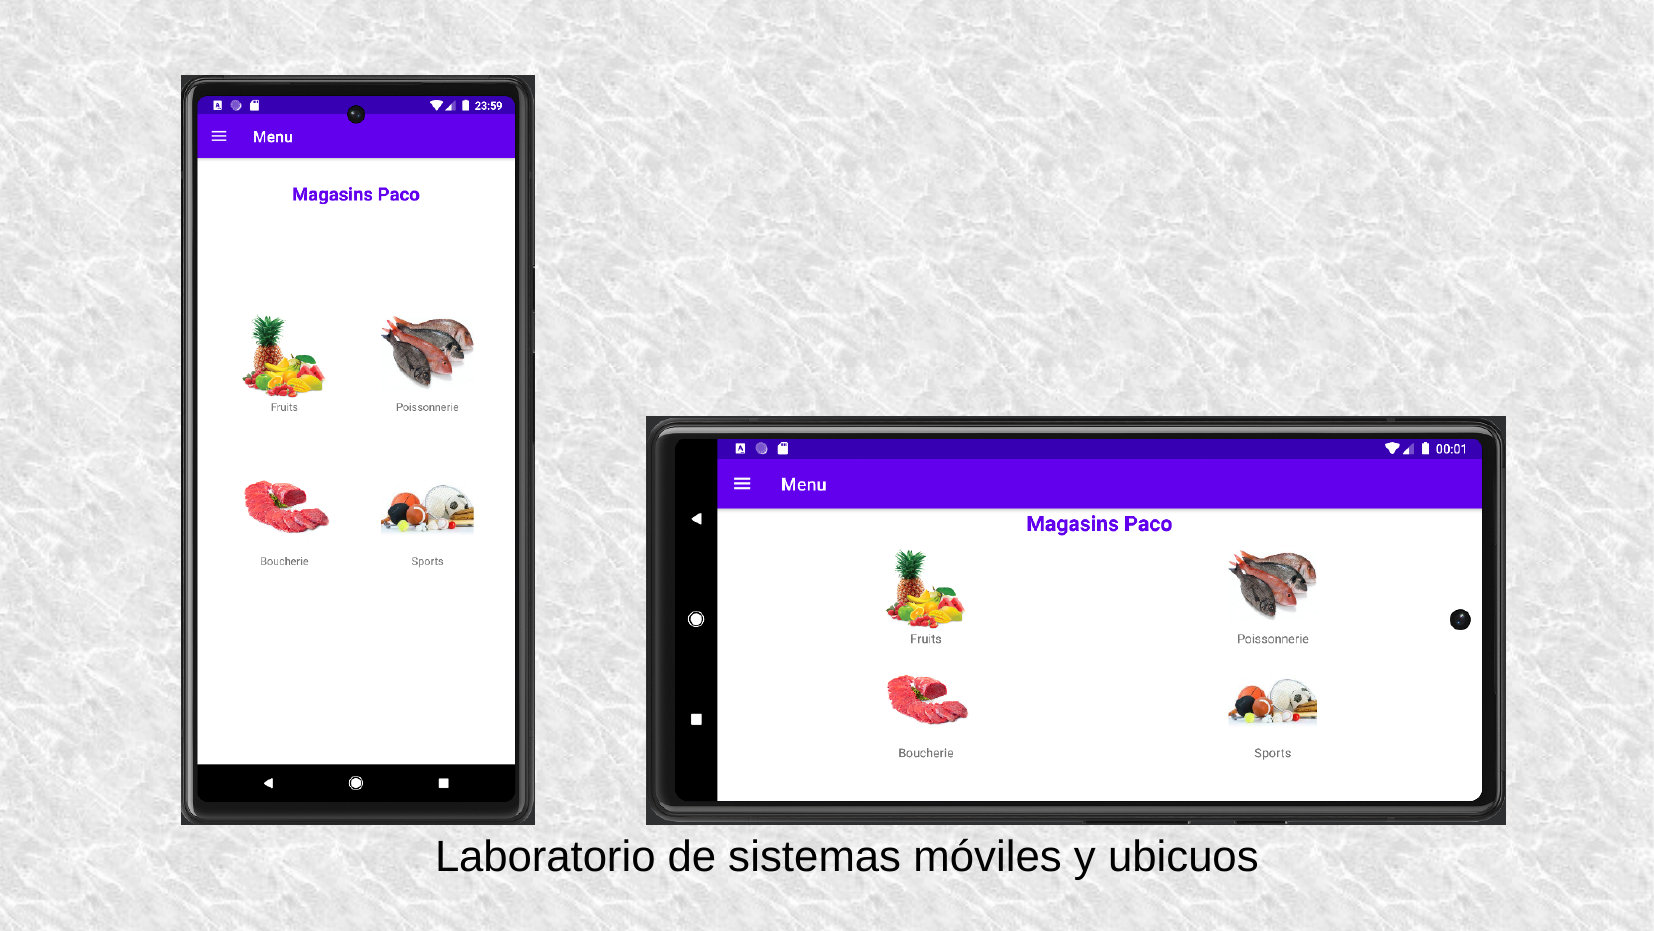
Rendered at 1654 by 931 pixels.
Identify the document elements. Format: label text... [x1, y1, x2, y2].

text_box Laboratorio de sistemas móviles y ubicuos [59, 824, 1565, 931]
picture [0, 0, 1654, 931]
